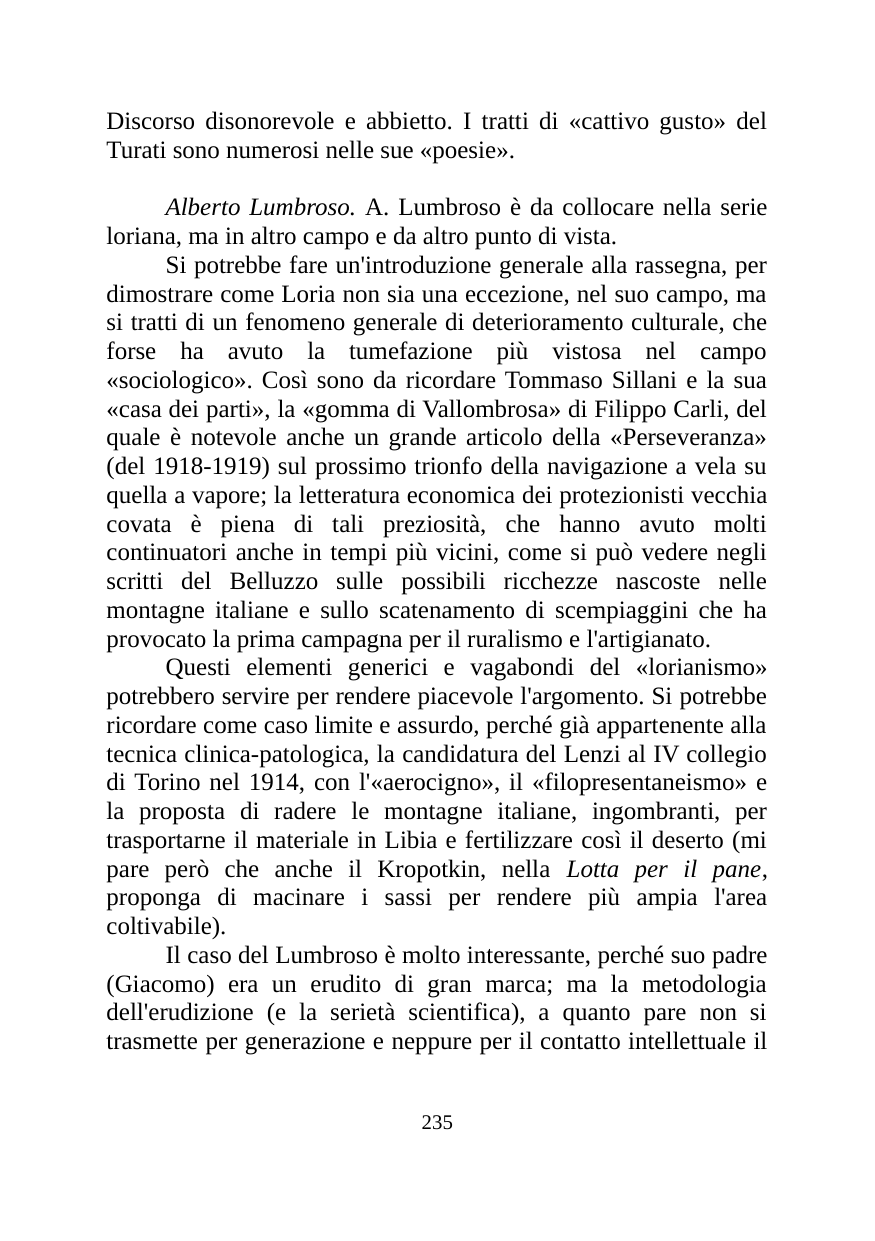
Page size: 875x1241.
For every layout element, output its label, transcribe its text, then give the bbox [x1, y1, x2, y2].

text Discorso disonorevole e abbietto. I tratti di «cattivo gusto» del Turati sono numerosi nelle sue «poesie». [106, 106, 768, 164]
text Questi elementi generici e vagabondi del «lorianismo» potrebbero servire per rendere piacevole l'argomento. Si potrebbe ricordare come caso limite e assurdo, perché già appartenente alla tecnica clinica-patologica, la candidatura del Lenzi al IV collegio di Torino nel 1914, con l'«aerocigno», il «filopresentaneismo» e la proposta di radere le montagne italiane, ingombranti, per trasportarne il materiale in Libia e fertilizzare così il deserto (mi pare però che anche il Kropotkin, nella Lotta per il pane, proponga di macinare i sassi per rendere più ampia l'area coltivabile). [106, 652, 768, 940]
text Il caso del Lumbroso è molto interessante, perché suo padre (Giacomo) era un erudito di gran marca; ma la metodologia dell'erudizione (e la serietà scientifica), a quanto pare non si trasmette per generazione e neppure per il contatto intellettuale il [106, 940, 768, 1055]
text Alberto Lumbroso. A. Lumbroso è da collocare nella serie loriana, ma in altro campo e da altro punto di vista. [106, 192, 768, 250]
text Si potrebbe fare un'introduzione generale alla rassegna, per dimostrare come Loria non sia una eccezione, nel suo campo, ma si tratti di un fenomeno generale di deterioramento culturale, che forse ha avuto la tumefazione più vistosa nel campo «sociologico». Così sono da ricordare Tommaso Sillani e la sua «casa dei parti», la «gomma di Vallombrosa» di Filippo Carli, del quale è notevole anche un grande articolo della «Perseveranza» (del 1918-1919) sul prossimo trionfo della navigazione a vela su quella a vapore; la letteratura economica dei protezionisti vecchia covata è piena di tali preziosità, che hanno avuto molti continuatori anche in tempi più vicini, come si può vedere negli scritti del Belluzzo sulle possibili ricchezze nascoste nelle montagne italiane e sullo scatenamento di scempiaggini che ha provocato la prima campagna per il ruralismo e l'artigianato. [106, 250, 768, 652]
